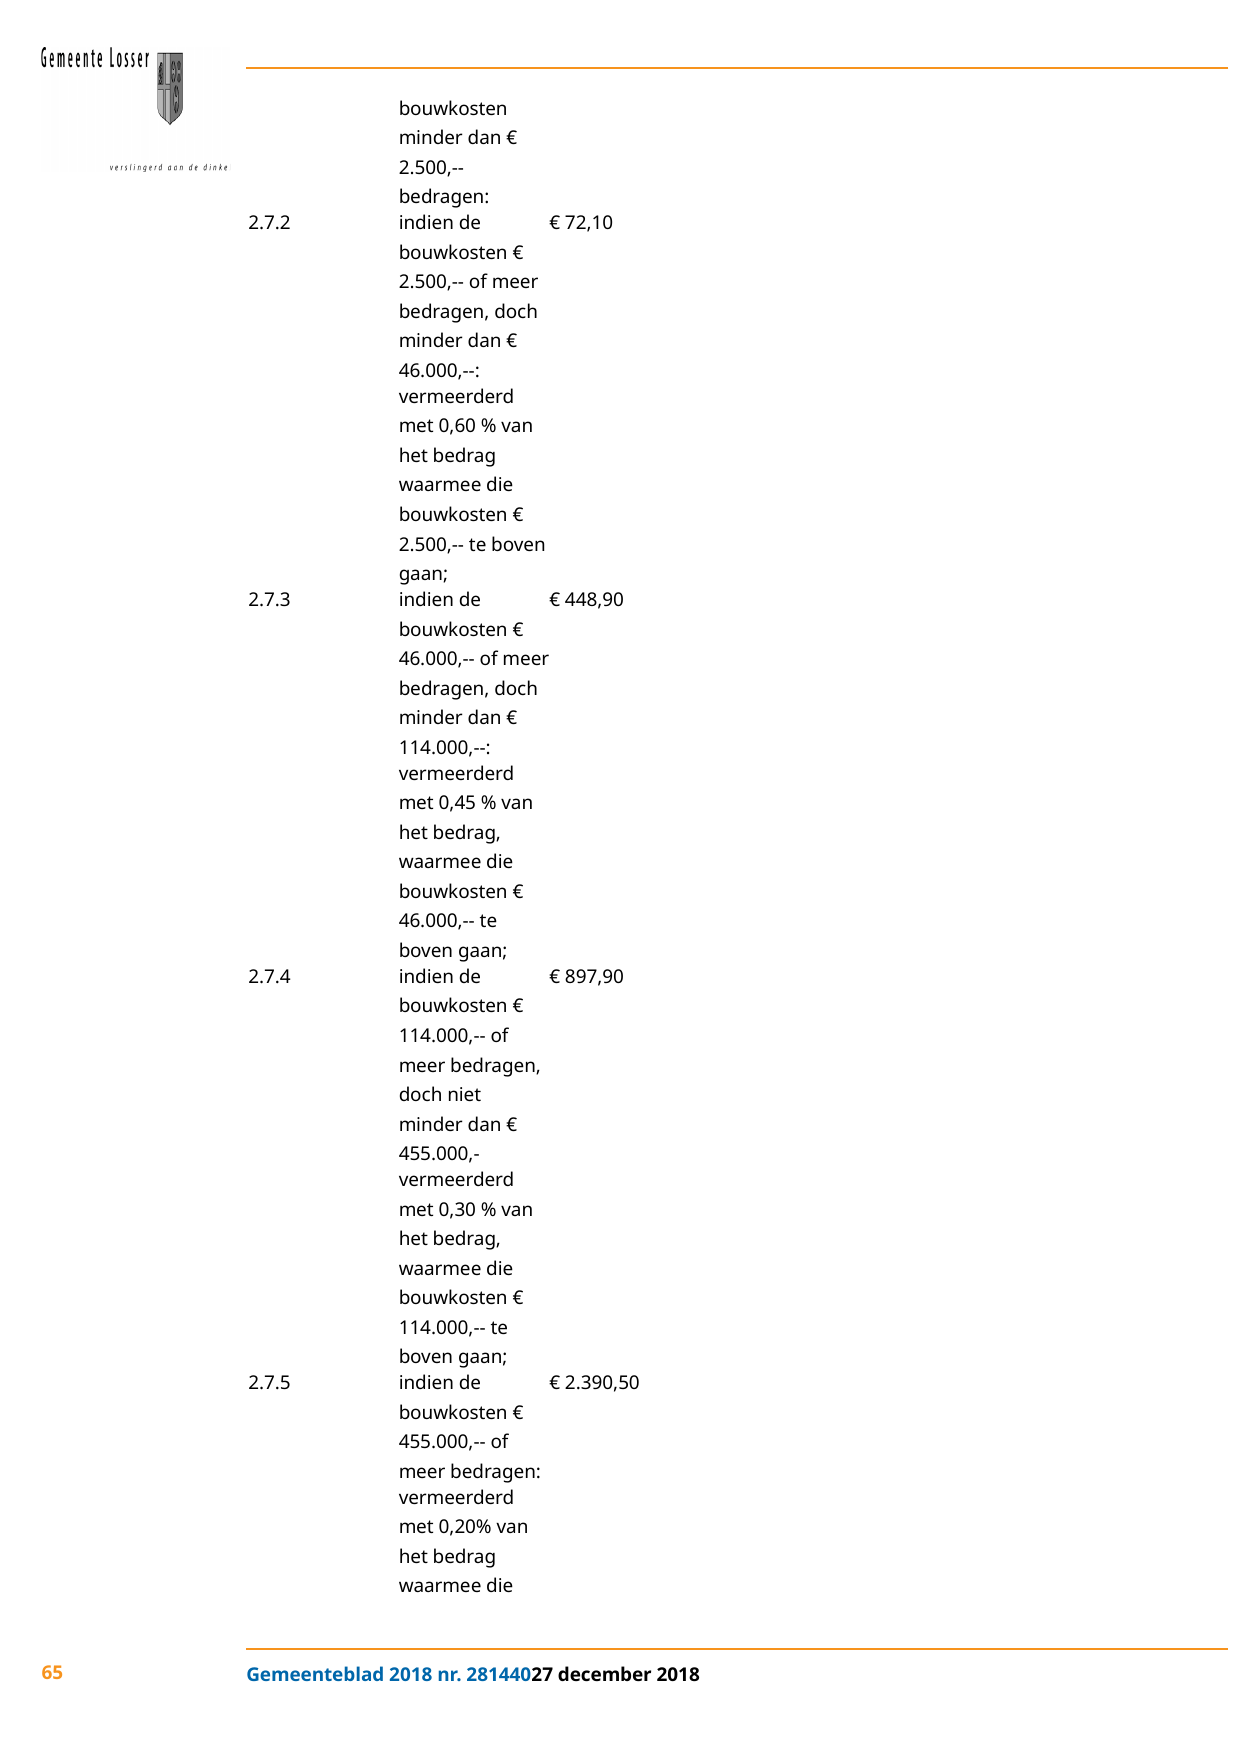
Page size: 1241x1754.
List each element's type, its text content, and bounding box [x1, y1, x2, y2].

table_cell [248, 95, 398, 209]
table_cell € 897,90 [549, 963, 700, 1166]
table_cell [248, 383, 398, 586]
table_cell [248, 1484, 398, 1598]
table_cell indien de bouwkosten € 455.000,-- of meer bedragen: [399, 1370, 549, 1484]
table_cell vermeerderd met 0,30 % van het bedrag, waarmee die bouwkosten € 114.000,-- te boven gaan; [399, 1166, 549, 1369]
table_cell indien de bouwkosten € 46.000,-- of meer bedragen, doch minder dan € 114.000,--: [399, 586, 549, 760]
table_cell bouwkosten minder dan € 2.500,-- bedragen: [399, 95, 549, 209]
table_cell 2.7.5 [248, 1370, 398, 1484]
table_cell [248, 1166, 398, 1369]
table_cell indien de bouwkosten € 114.000,-- of meer bedragen, doch niet minder dan € 455.000,- [399, 963, 549, 1166]
table_cell [549, 95, 700, 209]
picture [41, 47, 231, 172]
table_cell [549, 760, 700, 963]
table_cell indien de bouwkosten € 2.500,-- of meer bedragen, doch minder dan € 46.000,--: [399, 209, 549, 383]
table_cell vermeerderd met 0,45 % van het bedrag, waarmee die bouwkosten € 46.000,-- te boven gaan; [399, 760, 549, 963]
table_cell [248, 760, 398, 963]
table_cell € 72,10 [549, 209, 700, 383]
table_cell [549, 1166, 700, 1369]
table_cell 2.7.2 [248, 209, 398, 383]
table_cell € 2.390,50 [549, 1370, 700, 1484]
table_cell 2.7.4 [248, 963, 398, 1166]
table_cell vermeerderd met 0,60 % van het bedrag waarmee die bouwkosten € 2.500,-- te boven gaan; [399, 383, 549, 586]
table_cell € 448,90 [549, 586, 700, 760]
table_cell [549, 1484, 700, 1598]
table_cell [549, 383, 700, 586]
table_cell vermeerderd met 0,20% van het bedrag waarmee die [399, 1484, 549, 1598]
table_cell 2.7.3 [248, 586, 398, 760]
